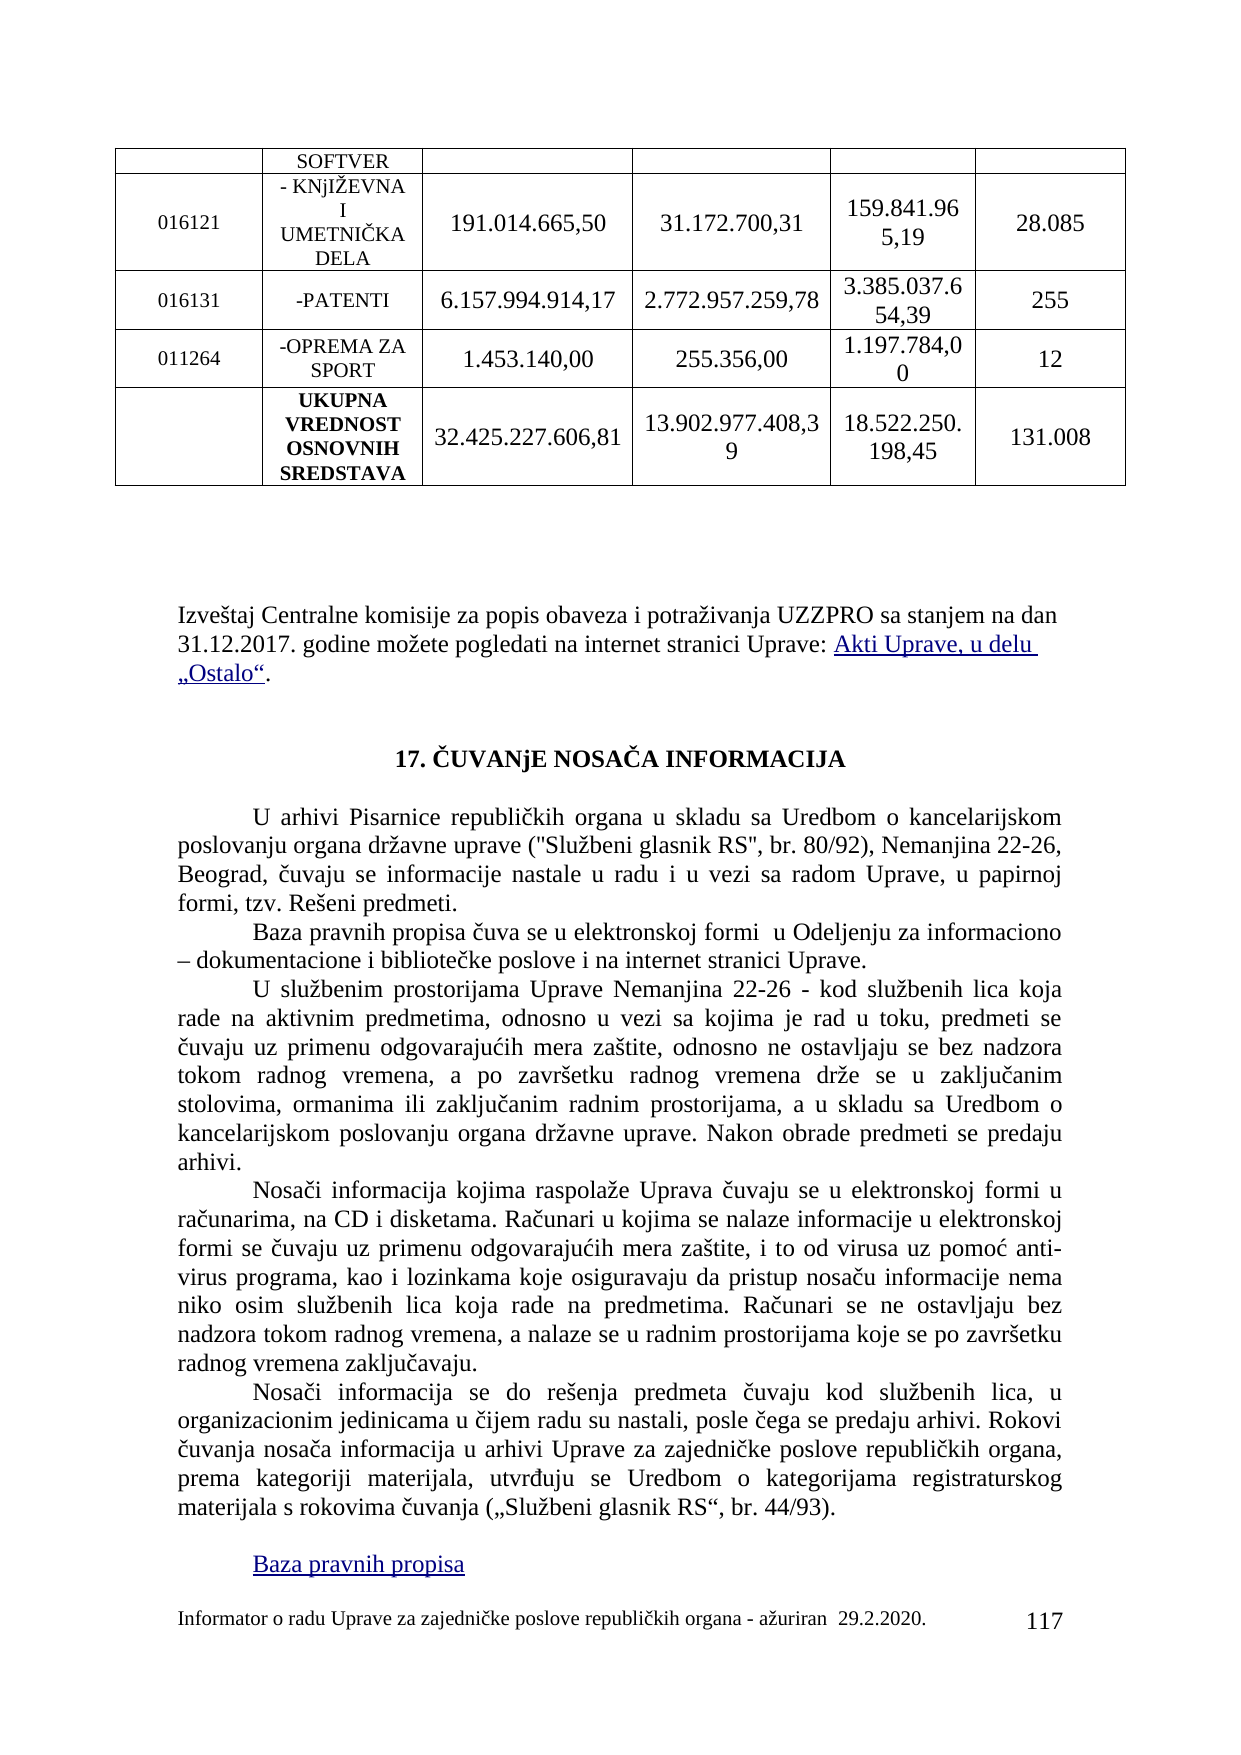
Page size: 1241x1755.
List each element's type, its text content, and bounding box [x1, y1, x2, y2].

text 17. ČUVANјE NOSAČA INFORMACIJA [177, 744, 1063, 773]
text Baza pravnih propisa [177, 1549, 1063, 1578]
table_cell 2.772.957.259,78 [633, 271, 830, 329]
table_cell 016121 [116, 174, 262, 270]
table_cell -PATENTI [263, 271, 422, 329]
text Nosači informacija se do rešenja predmeta čuvaju kod službenih lica, u organizacionim jedinicama u čijem radu su nastali, posle čega se predaju arhivi. Rokovi čuvanja nosača informacija u arhivi Uprave za zajedničke poslove republičkih organa, prema kategoriji materijala, utvrđuju se Uredbom o kategorijama registraturskog materijala s rokovima čuvanja („Službeni glasnik RS“, br. 44/93). [177, 1377, 1063, 1521]
table_cell 28.085 [976, 174, 1125, 270]
table_cell - KNјIŽEVNA I UMETNIČKA DELA [263, 174, 422, 270]
table_cell [976, 149, 1125, 173]
table_cell 31.172.700,31 [633, 174, 830, 270]
table_cell SOFTVER [263, 149, 422, 173]
table_cell 011264 [116, 330, 262, 387]
table_cell UKUPNA VREDNOST OSNOVNIH SREDSTAVA [263, 388, 422, 484]
table_cell 191.014.665,50 [423, 174, 632, 270]
table_cell [116, 149, 262, 173]
table_cell -OPREMA ZA SPORT [263, 330, 422, 387]
table_cell 32.425.227.606,81 [423, 388, 632, 484]
table_cell 255 [976, 271, 1125, 329]
table_cell [116, 388, 262, 484]
table_cell [633, 149, 830, 173]
table_cell 159.841.965,19 [831, 174, 975, 270]
table_cell 12 [976, 330, 1125, 387]
table_cell 6.157.994.914,17 [423, 271, 632, 329]
table_cell 1.453.140,00 [423, 330, 632, 387]
table_cell 131.008 [976, 388, 1125, 484]
table_cell 3.385.037.654,39 [831, 271, 975, 329]
table_cell 13.902.977.408,39 [633, 388, 830, 484]
text U službenim prostorijama Uprave Nemanjina 22-26 - kod službenih lica koja rade na aktivnim predmetima, odnosno u vezi sa kojima je rad u toku, predmeti se čuvaju uz primenu odgovarajućih mera zaštite, odnosno ne ostavlјaju se bez nadzora tokom radnog vremena, a po završetku radnog vremena drže se u zaklјučanim stolovima, ormanima ili zaklјučanim radnim prostorijama, a u skladu sa Uredbom o kancelarijskom poslovanju organa državne uprave. Nakon obrade predmeti se predaju arhivi. [177, 974, 1063, 1176]
text Nosači informacija kojima raspolaže Uprava čuvaju se u elektronskoj formi u računarima, na CD i disketama. Računari u kojima se nalaze informacije u elektronskoj formi se čuvaju uz primenu odgovarajućih mera zaštite, i to od virusa uz pomoć anti-virus programa, kao i lozinkama koje osiguravaju da pristup nosaču informacije nema niko osim službenih lica koja rade na predmetima. Računari se ne ostavlјaju bez nadzora tokom radnog vremena, a nalaze se u radnim prostorijama koje se po završetku radnog vremena zaklјučavaju. [177, 1176, 1063, 1377]
text Baza pravnih propisa čuva se u elektronskoj formi u Odelјenju za informaciono – dokumentacione i bibliotečke poslove i na internet stranici Uprave. [177, 917, 1063, 974]
table_cell 255.356,00 [633, 330, 830, 387]
table_cell 016131 [116, 271, 262, 329]
table_cell [831, 149, 975, 173]
text U arhivi Pisarnice republičkih organa u skladu sa Uredbom o kancelarijskom poslovanju organa državne uprave (''Službeni glasnik RS'', br. 80/92), Nemanjina 22-26, Beograd, čuvaju se informacije nastale u radu i u vezi sa radom Uprave, u papirnoj formi, tzv. Rešeni predmeti. [177, 802, 1063, 917]
text Izveštaj Centralne komisije za popis obaveza i potraživanja UZZPRO sa stanjem na dan 31.12.2017. godine možete pogledati na internet stranici Uprave: Akti Uprave, u delu „Ostalo“. [177, 601, 1063, 687]
table_cell 1.197.784,00 [831, 330, 975, 387]
table_cell 18.522.250.198,45 [831, 388, 975, 484]
table_cell [423, 149, 632, 173]
